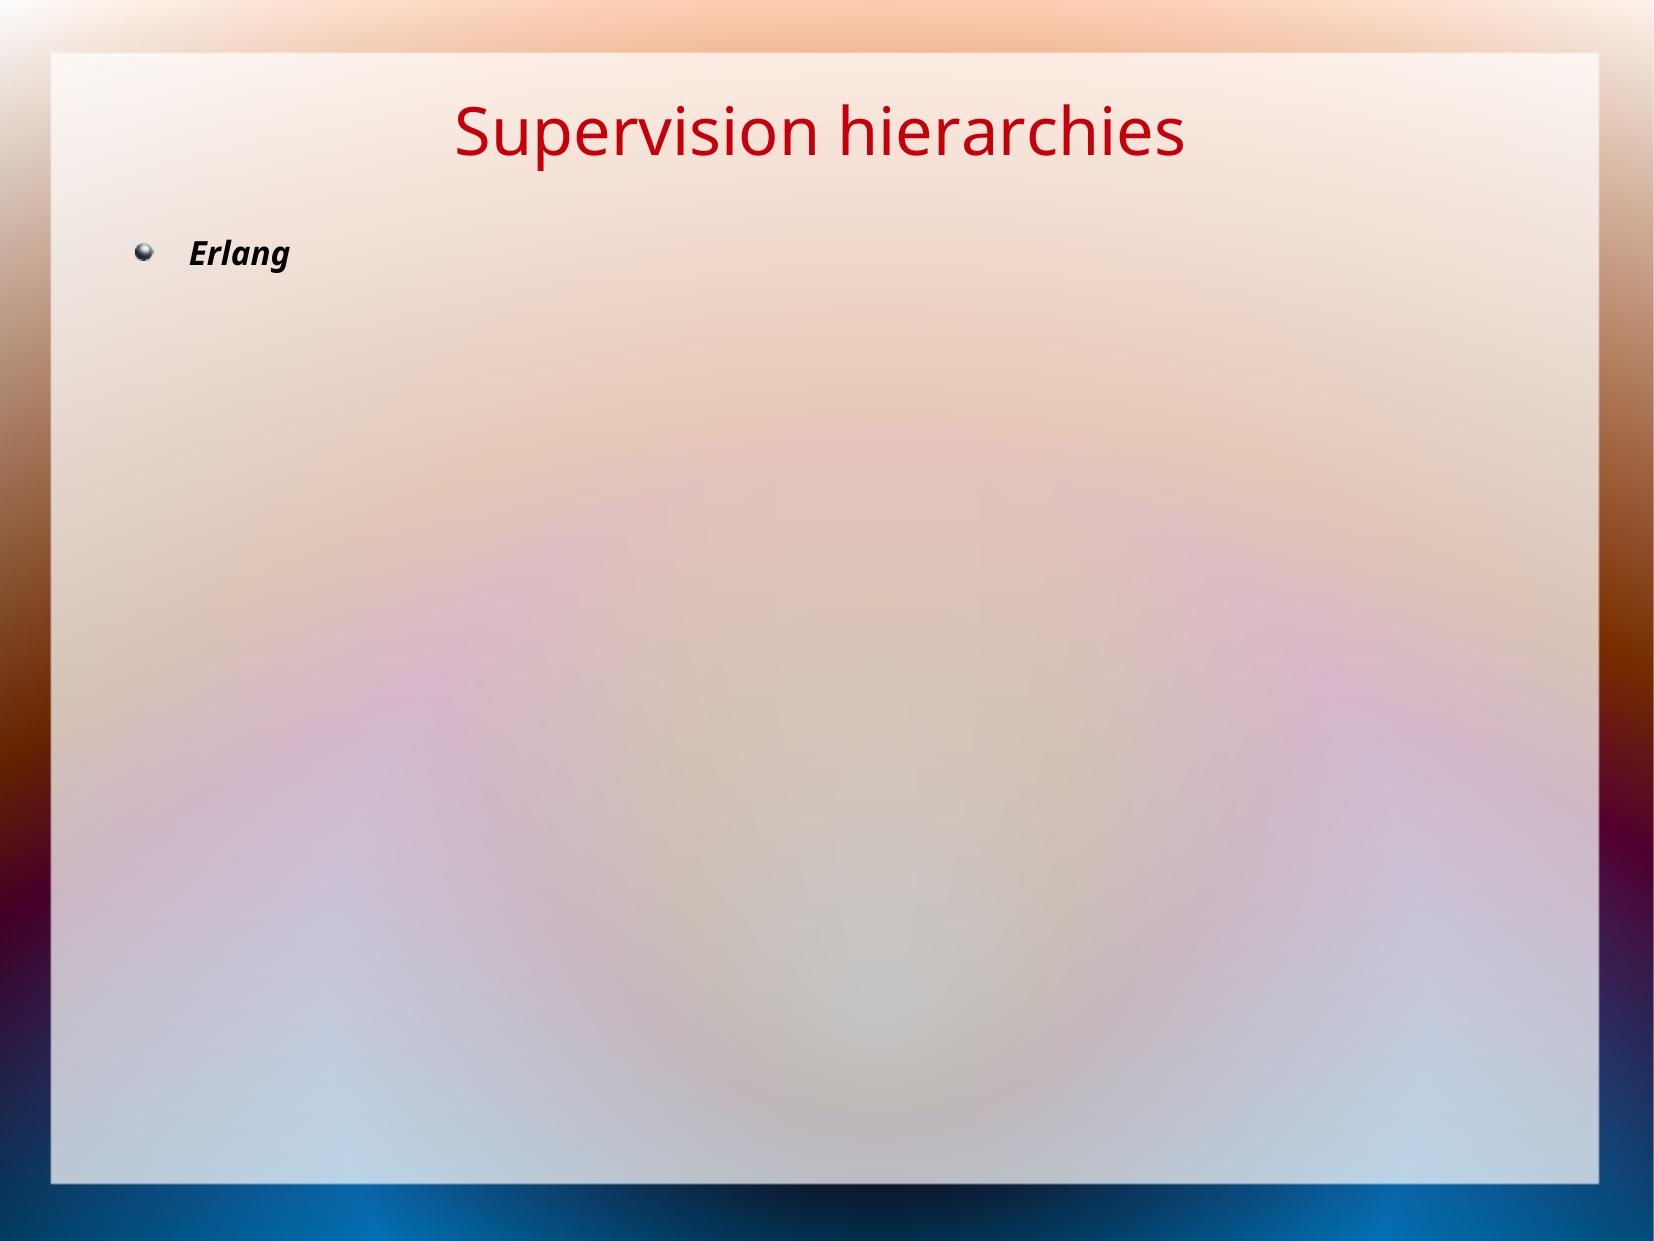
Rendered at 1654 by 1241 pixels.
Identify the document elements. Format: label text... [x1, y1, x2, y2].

picture [0, 0, 1654, 1241]
list Erlang [118, 229, 1565, 1034]
title Supervision hierarchies [76, 59, 1565, 200]
